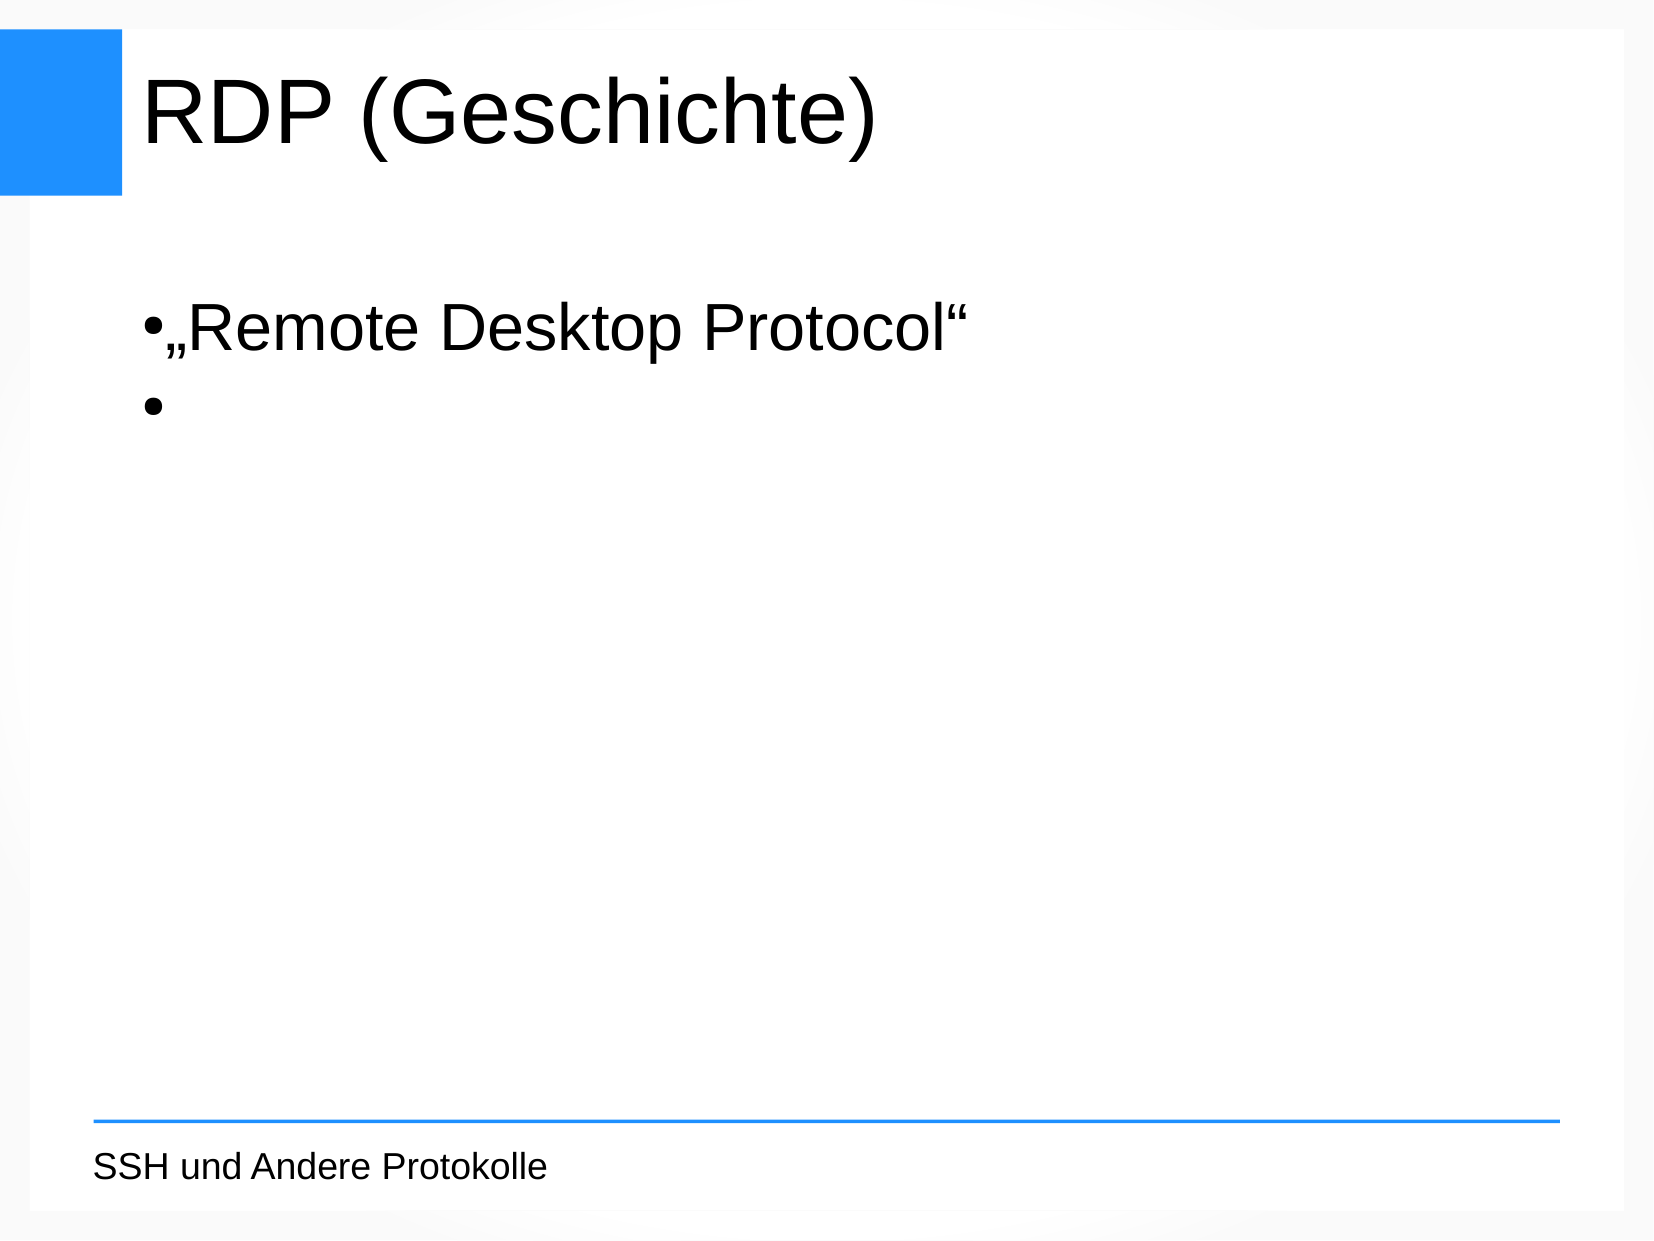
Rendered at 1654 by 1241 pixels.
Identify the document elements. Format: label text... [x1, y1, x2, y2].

subtitle „Remote Desktop Protocol“ [82, 290, 1538, 1010]
title RDP (Geschichte) [141, 35, 1524, 189]
text_box SSH und Andere Protokolle [77, 1138, 579, 1195]
